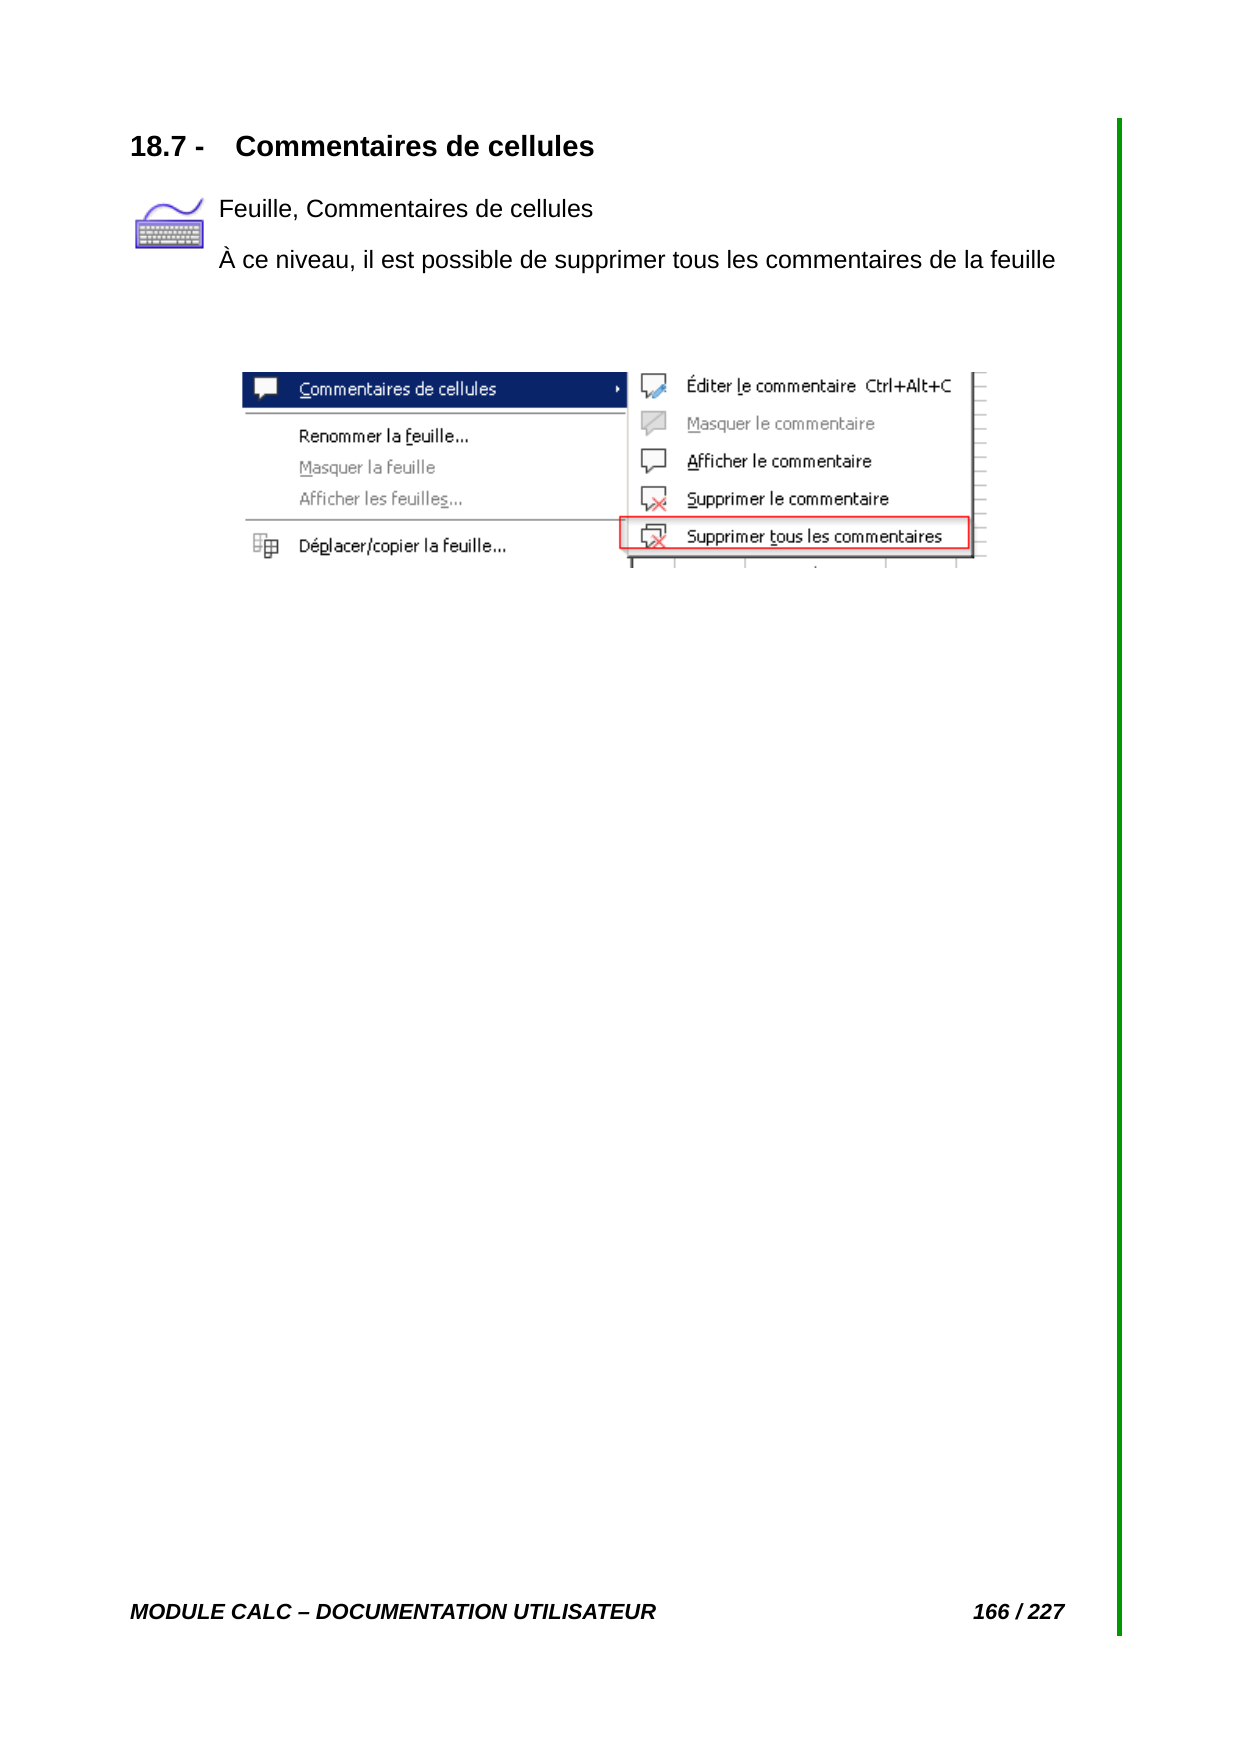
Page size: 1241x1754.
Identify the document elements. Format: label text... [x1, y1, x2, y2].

text Feuille, Commentaires de cellules [207, 194, 1105, 222]
picture [241, 372, 987, 568]
subtitle Commentaires de cellules [130, 130, 1105, 162]
text À ce niveau, il est possible de supprimer tous les commentaires de la feuille [130, 246, 1105, 274]
picture [131, 187, 207, 263]
